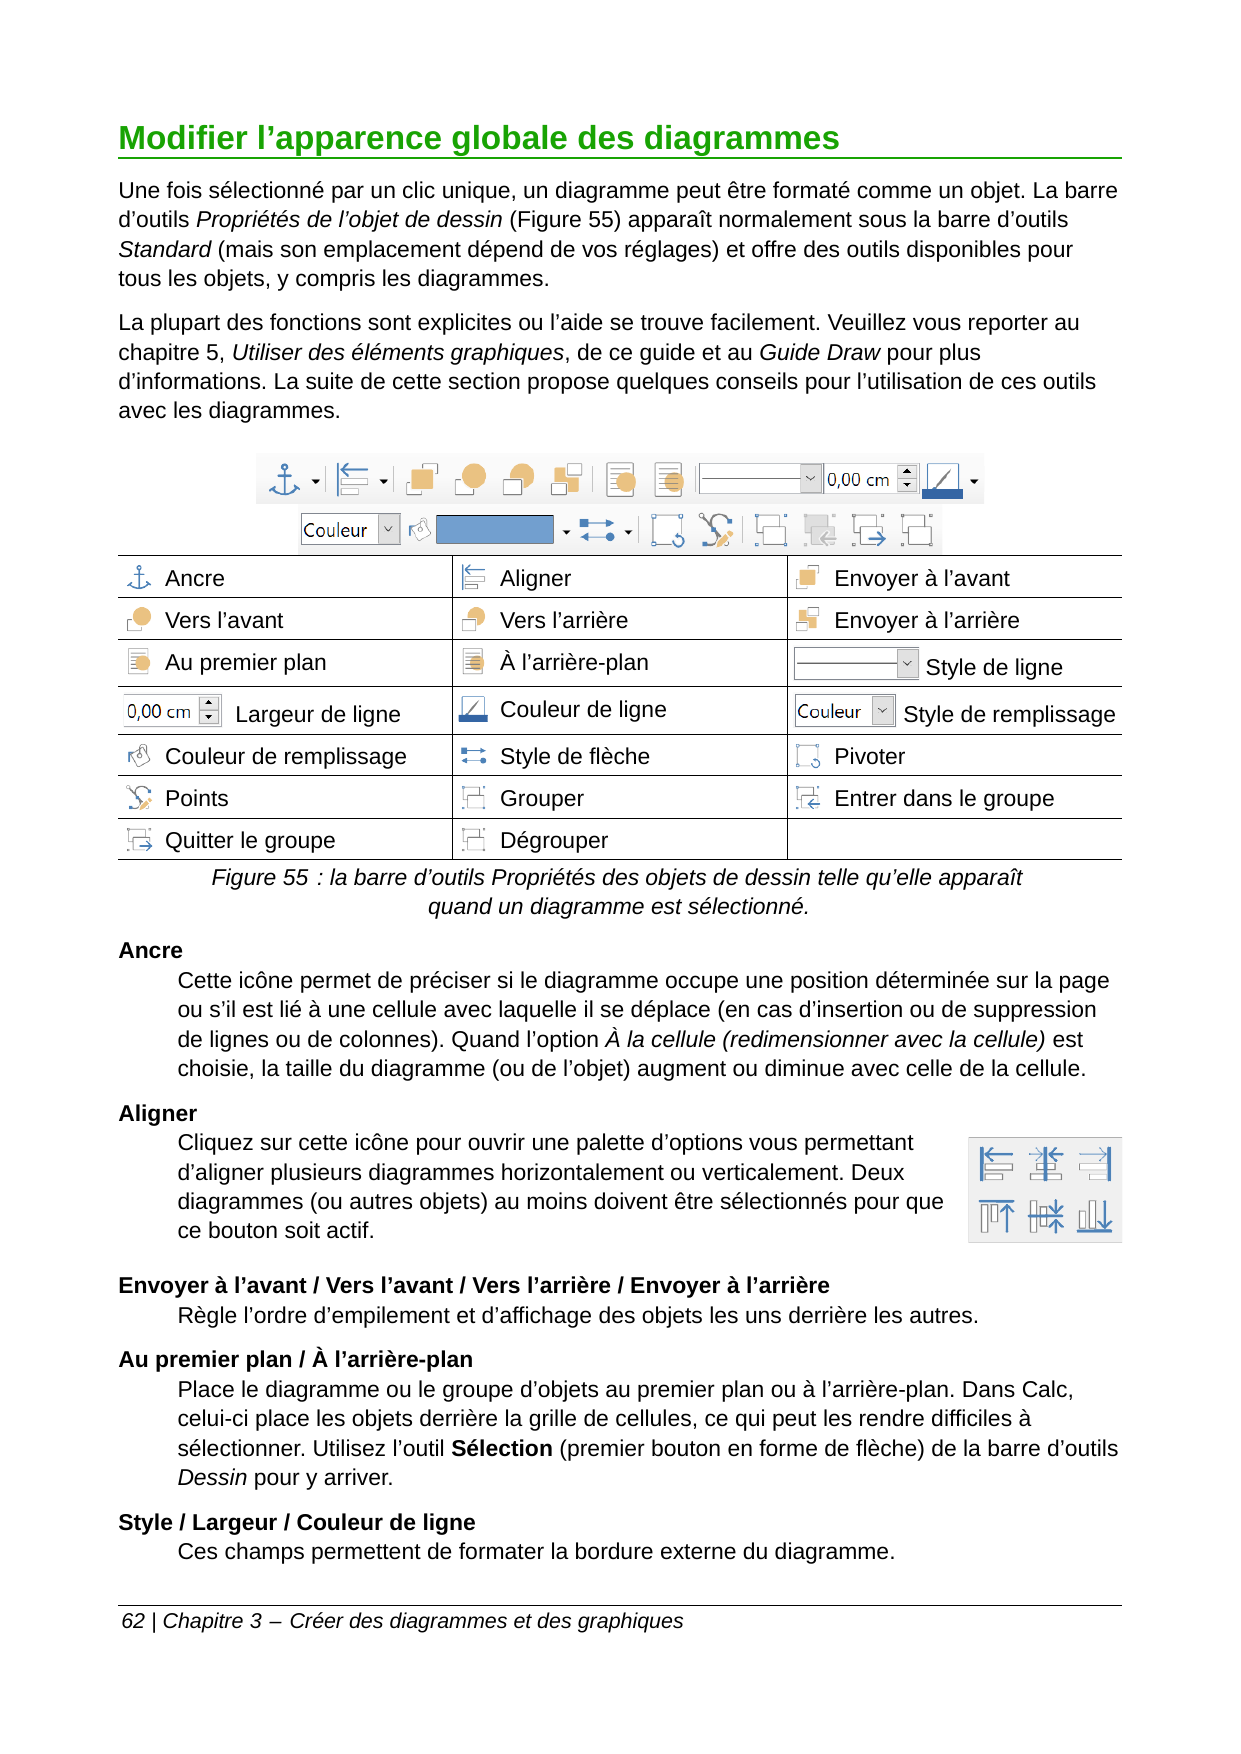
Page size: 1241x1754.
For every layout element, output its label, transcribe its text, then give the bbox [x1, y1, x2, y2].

table_cell Envoyer à l’arrière [829, 598, 1122, 639]
picture [458, 824, 488, 854]
table_cell [118, 735, 159, 775]
table_cell [453, 687, 494, 733]
subtitle Aligner [118, 1096, 1122, 1126]
table_cell [788, 776, 828, 817]
picture [792, 692, 897, 728]
table_cell [788, 598, 828, 639]
table_cell Vers l’arrière [494, 598, 787, 639]
subtitle Modifier l’apparence globale des diagrammes [118, 118, 1122, 157]
table_cell Style de remplissage [788, 687, 1122, 733]
list Ces champs permettent de formater la bordure externe du diagramme. [177, 1535, 1122, 1564]
table_cell [118, 819, 159, 859]
table_cell Couleur de ligne [494, 687, 787, 733]
picture [792, 782, 822, 812]
table_header [453, 556, 494, 597]
picture [458, 646, 488, 676]
picture [968, 1137, 1123, 1243]
table_header Envoyer à l’avant [829, 556, 1122, 597]
picture [792, 562, 822, 592]
picture [123, 692, 223, 728]
picture [458, 782, 488, 812]
text La plupart des fonctions sont explicites ou l’aide se trouve facilement. Veuillez vous reporter au chapitre 5, Utiliser des éléments graphiques, de ce guide et au Guide Draw pour plus d’informations. La suite de cette section propose quelques conseils pour l’utilisation de ces outils avec les diagrammes. [118, 306, 1122, 424]
table_cell [118, 640, 159, 686]
table_cell [453, 640, 494, 686]
list Cette icône permet de préciser si le diagramme occupe une position déterminée sur la page ou s’il est lié à une cellule avec laquelle il se déplace (en cas d’insertion ou de suppression de lignes ou de colonnes). Quand l’option À la cellule (redimensionner avec la cellule) est choisie, la taille du diagramme (ou de l’objet) augment ou diminue avec celle de la cellule. [177, 964, 1122, 1082]
list Place le diagramme ou le groupe d’objets au premier plan ou à l’arrière-plan. Dans Calc, celui-ci place les objets derrière la grille de cellules, ce qui peut les rendre difficiles à sélectionner. Utilisez l’outil Sélection (premier bouton en forme de flèche) de la barre d’outils Dessin pour y arriver. [177, 1373, 1122, 1491]
picture [458, 740, 488, 770]
list Cliquez sur cette icône pour ouvrir une palette d’options vous permettant d’aligner plusieurs diagrammes horizontalement ou verticalement. Deux diagrammes (ou autres objets) au moins doivent être sélectionnés pour que ce bouton soit actif. [177, 1126, 1122, 1254]
picture [123, 782, 153, 812]
table_header Ancre [159, 556, 452, 597]
table_cell Entrer dans le groupe [829, 776, 1122, 817]
table_cell Au premier plan [159, 640, 452, 686]
picture [792, 740, 822, 770]
picture [458, 603, 488, 634]
table_header [118, 556, 159, 597]
table_cell À l’arrière-plan [494, 640, 787, 686]
picture [123, 562, 153, 592]
table_cell [453, 735, 494, 775]
table_cell [118, 776, 159, 817]
picture [256, 453, 985, 555]
table_cell Style de flèche [494, 735, 787, 775]
table_cell Vers l’avant [159, 598, 452, 639]
table_cell [829, 819, 1122, 859]
table_cell [788, 735, 828, 775]
subtitle Envoyer à l’avant / Vers l’avant / Vers l’arrière / Envoyer à l’arrière [118, 1269, 1122, 1299]
table_cell Pivoter [829, 735, 1122, 775]
table_cell [453, 819, 494, 859]
picture [458, 562, 488, 592]
text Figure 55 : la barre d’outils Propriétés des objets de dessin telle qu’elle apparaît quand un diagramme est sélectionné. [118, 860, 1122, 919]
picture [123, 740, 153, 770]
table_cell Points [159, 776, 452, 817]
list Règle l’ordre d’empilement et d’affichage des objets les uns derrière les autres. [177, 1299, 1122, 1328]
text Une fois sélectionné par un clic unique, un diagramme peut être formaté comme un objet. La barre d’outils Propriétés de l’objet de dessin (Figure 55) apparaît normalement sous la barre d’outils Standard (mais son emplacement dépend de vos réglages) et offre des outils disponibles pour tous les objets, y compris les diagrammes. [118, 173, 1122, 291]
table_header Aligner [494, 556, 787, 597]
table_header [788, 556, 828, 597]
table_cell Style de ligne [788, 640, 1122, 686]
table_cell [788, 819, 828, 859]
table_cell [453, 598, 494, 639]
picture [792, 645, 920, 681]
table_cell [453, 776, 494, 817]
subtitle Style / Largeur / Couleur de ligne [118, 1505, 1122, 1535]
subtitle Ancre [118, 934, 1122, 964]
table_cell [118, 598, 159, 639]
picture [123, 646, 153, 676]
table_cell Dégrouper [494, 819, 787, 859]
subtitle Au premier plan / À l’arrière-plan [118, 1343, 1122, 1373]
table_cell Grouper [494, 776, 787, 817]
picture [792, 603, 822, 634]
picture [123, 824, 153, 854]
table_cell Couleur de remplissage [159, 735, 452, 775]
table_cell Largeur de ligne [118, 687, 452, 733]
picture [123, 603, 153, 634]
table_cell Quitter le groupe [159, 819, 452, 859]
